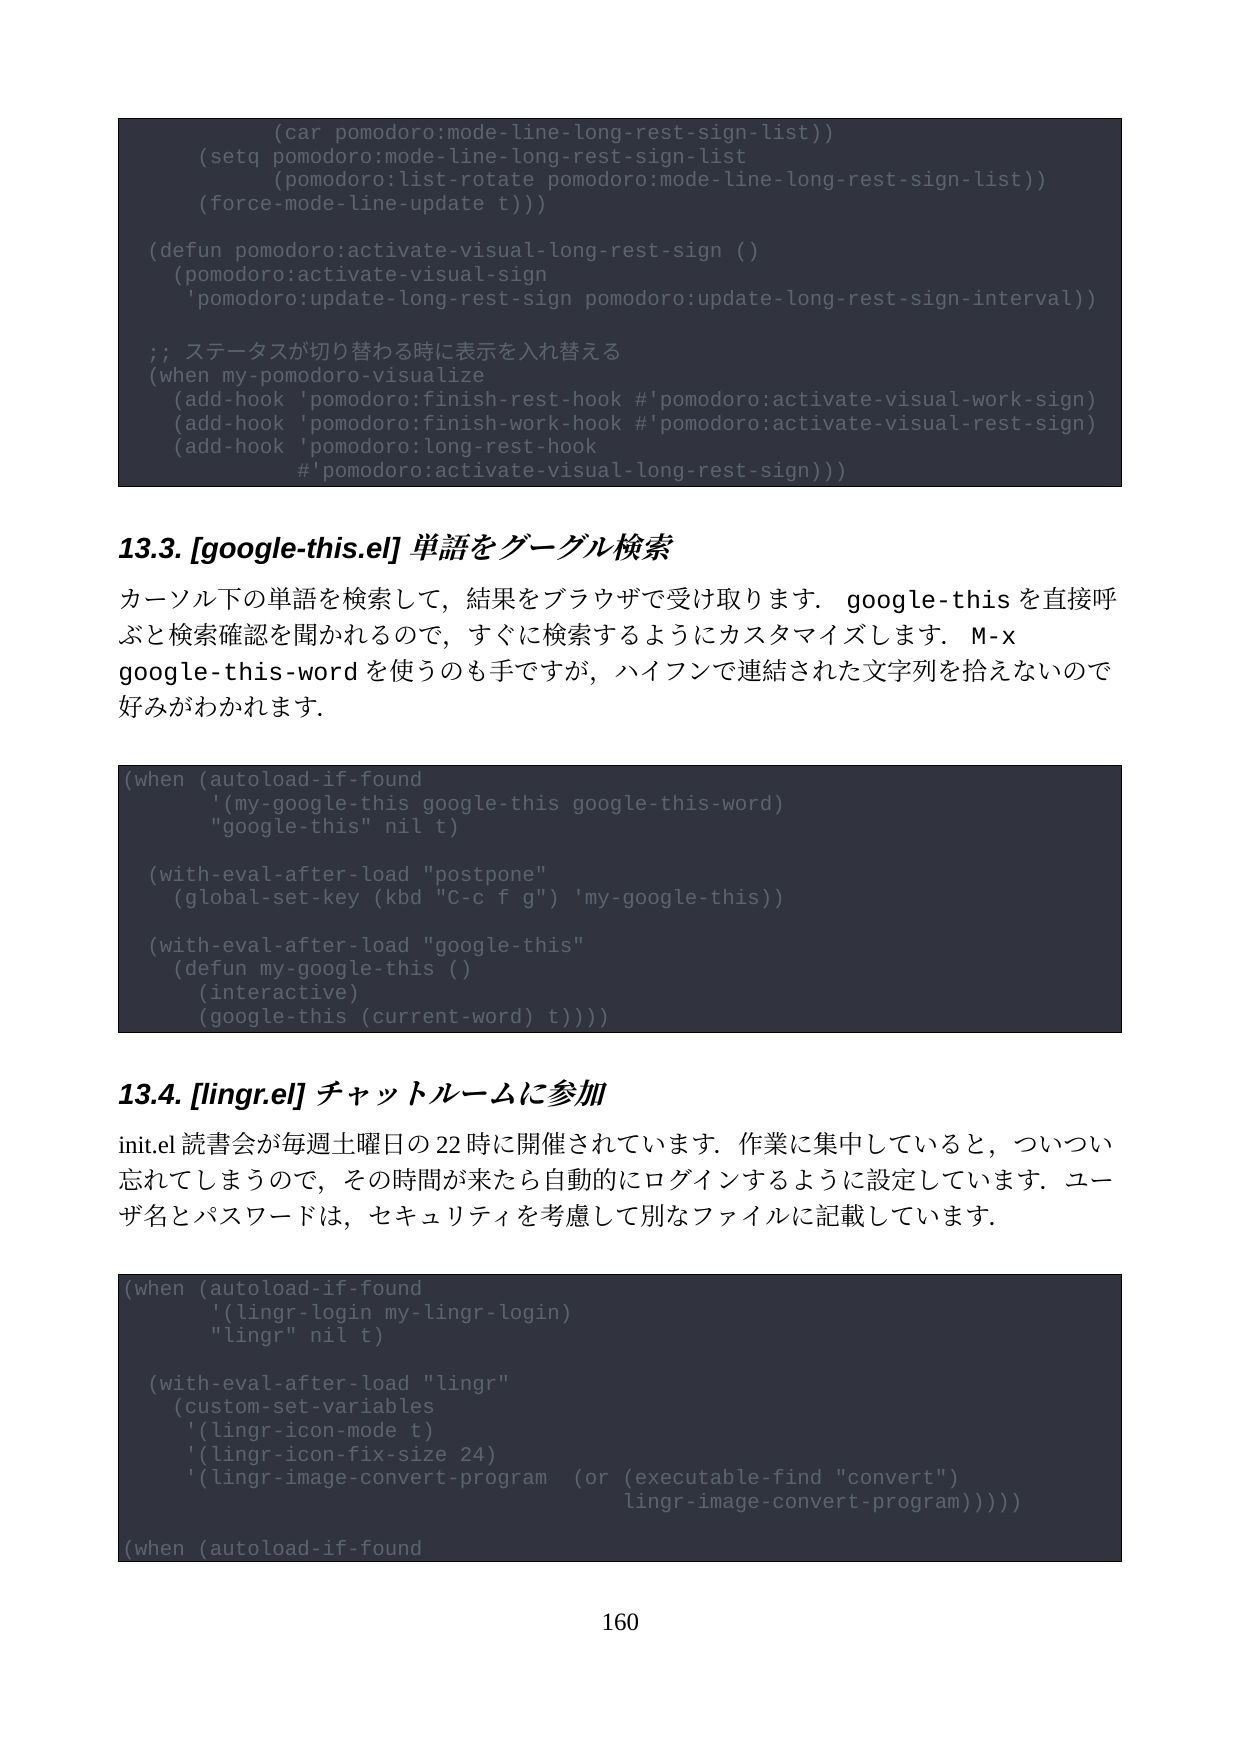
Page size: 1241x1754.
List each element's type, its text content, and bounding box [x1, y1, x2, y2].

text (pomodoro:list-rotate pomodoro:mode-line-long-rest-sign-list)) [119, 165, 1121, 189]
text (when (autoload-if-found [119, 1534, 1121, 1561]
text (defun my-google-this () [119, 954, 1121, 978]
text (add-hook 'pomodoro:finish-work-hook #'pomodoro:activate-visual-rest-sign) [119, 409, 1121, 432]
text (add-hook 'pomodoro:long-rest-hook [119, 432, 1121, 456]
text (add-hook 'pomodoro:finish-rest-hook #'pomodoro:activate-visual-work-sign) [119, 385, 1121, 409]
text (when (autoload-if-found [119, 1275, 1121, 1298]
text (global-set-key (kbd "C-c f g") 'my-google-this)) [119, 883, 1121, 907]
text '(my-google-this google-this google-this-word) [119, 789, 1121, 812]
text (interactive) [119, 978, 1121, 1002]
text #'pomodoro:activate-visual-long-rest-sign))) [119, 456, 1121, 486]
text (setq pomodoro:mode-line-long-rest-sign-list [119, 142, 1121, 165]
text '(lingr-image-convert-program (or (executable-find "convert") [119, 1463, 1121, 1487]
text (pomodoro:activate-visual-sign [119, 260, 1121, 284]
text '(lingr-icon-mode t) [119, 1416, 1121, 1439]
text lingr-image-convert-program))))) [119, 1487, 1121, 1511]
text "lingr" nil t) [119, 1321, 1121, 1345]
text (with-eval-after-load "postpone" [119, 860, 1121, 883]
text '(lingr-login my-lingr-login) [119, 1298, 1121, 1321]
text 'pomodoro:update-long-rest-sign pomodoro:update-long-rest-sign-interval)) [119, 284, 1121, 307]
text (defun pomodoro:activate-visual-long-rest-sign () [119, 236, 1121, 260]
text (custom-set-variables [119, 1392, 1121, 1416]
text カーソル下の単語を検索して，結果をブラウザで受け取ります． google-this を直接呼ぶと検索確認を聞かれるので，すぐに検索するようにカスタマイズします． M-x google-this-word を使うのも手ですが，ハイフンで連結された文字列を拾えないので好みがわかれます． [118, 579, 1122, 753]
text '(lingr-icon-fix-size 24) [119, 1439, 1121, 1463]
text (force-mode-line-update t))) [119, 189, 1121, 213]
text (when (autoload-if-found [119, 766, 1121, 789]
text init.el読書会が毎週土曜日の22時に開催されています．作業に集中していると，ついつい忘れてしまうので，その時間が来たら自動的にログインするように設定しています．ユーザ名とパスワードは，セキュリティを考慮して別なファイルに記載しています． [118, 1125, 1122, 1262]
text (when my-pomodoro-visualize [119, 361, 1121, 385]
text (google-this (current-word) t)))) [119, 1002, 1121, 1032]
text (with-eval-after-load "google-this" [119, 931, 1121, 954]
text "google-this" nil t) [119, 812, 1121, 836]
subtitle [google-this.el] 単語をグーグル検索 [118, 525, 1122, 567]
text ;; ステータスが切り替わる時に表示を入れ替える [119, 331, 1121, 361]
subtitle [lingr.el] チャットルームに参加 [118, 1071, 1122, 1112]
text (car pomodoro:mode-line-long-rest-sign-list)) [119, 119, 1121, 142]
text (with-eval-after-load "lingr" [119, 1369, 1121, 1392]
